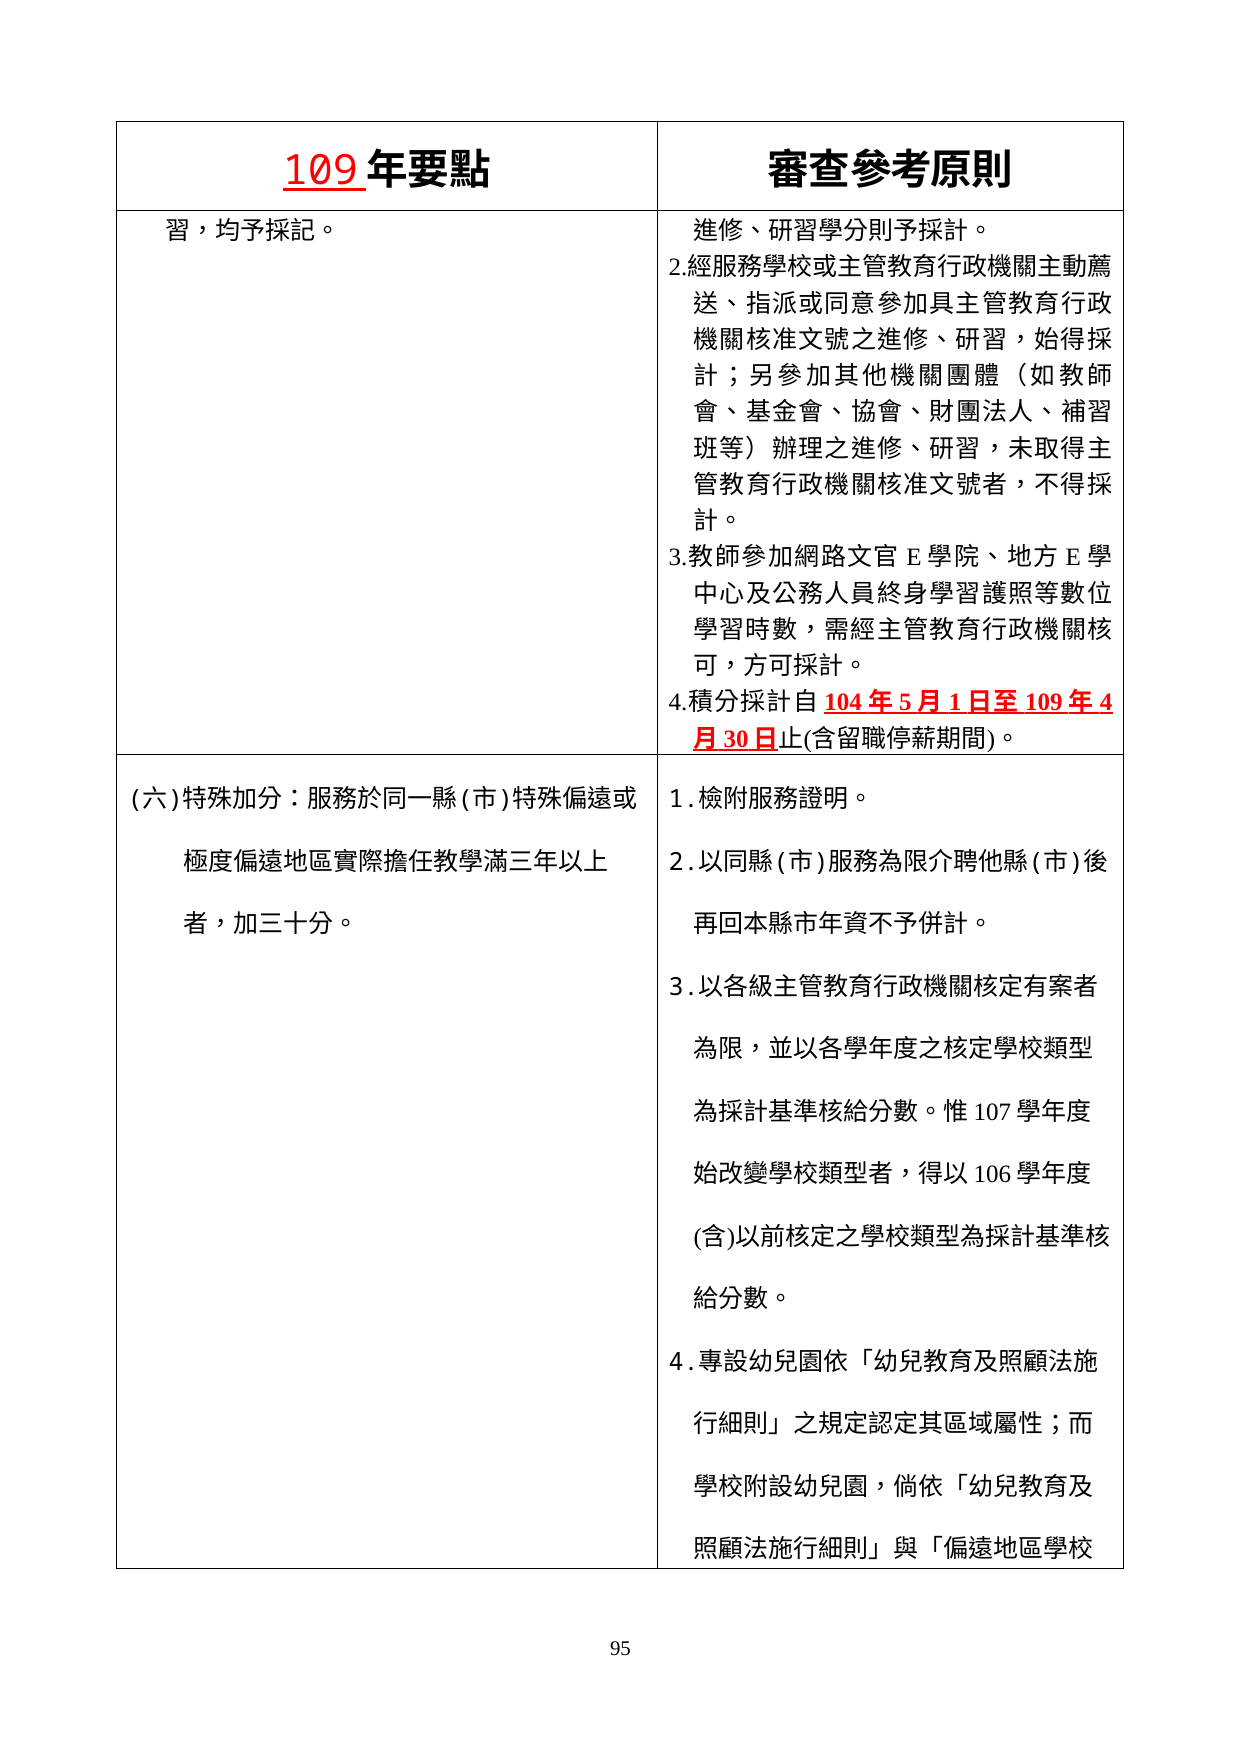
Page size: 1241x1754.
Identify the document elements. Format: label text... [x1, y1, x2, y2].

table_cell 進修、研習學分則予採計。 2.經服務學校或主管教育行政機關主動薦送、指派或同意參加具主管教育行政機關核准文號之進修、研習，始得採計；另參加其他機關團體（如教師會、基金會、協會、財團法人、補習班等）辦理之進修、研習，未取得主管教育行政機關核准文號者，不得採計。 3.教師參加網路文官E學院、地方E學中心及公務人員終身學習護照等數位學習時數，需經主管教育行政機關核可，方可採計。 4.積分採計自104年5月1日至109年4月30日止(含留職停薪期間)。 [658, 211, 1123, 754]
table_header 審查參考原則 [658, 122, 1123, 209]
table_cell 1.檢附服務證明。 2.以同縣(市)服務為限介聘他縣(市)後再回本縣市年資不予併計。 3.以各級主管教育行政機關核定有案者為限，並以各學年度之核定學校類型為採計基準核給分數。惟107學年度始改變學校類型者，得以106學年度(含)以前核定之學校類型為採計基準核給分數。 4.專設幼兒園依「幼兒教育及照顧法施行細則」之規定認定其區域屬性；而學校附設幼兒園，倘依「幼兒教育及照顧法施行細則」與「偏遠地區學校 [658, 755, 1123, 1568]
table_header 109年要點 [117, 122, 657, 209]
table_cell 習，均予採記。 [117, 211, 657, 754]
table_cell (六)特殊加分：服務於同一縣(市)特殊偏遠或極度偏遠地區實際擔任教學滿三年以上者，加三十分。 [117, 755, 657, 1568]
